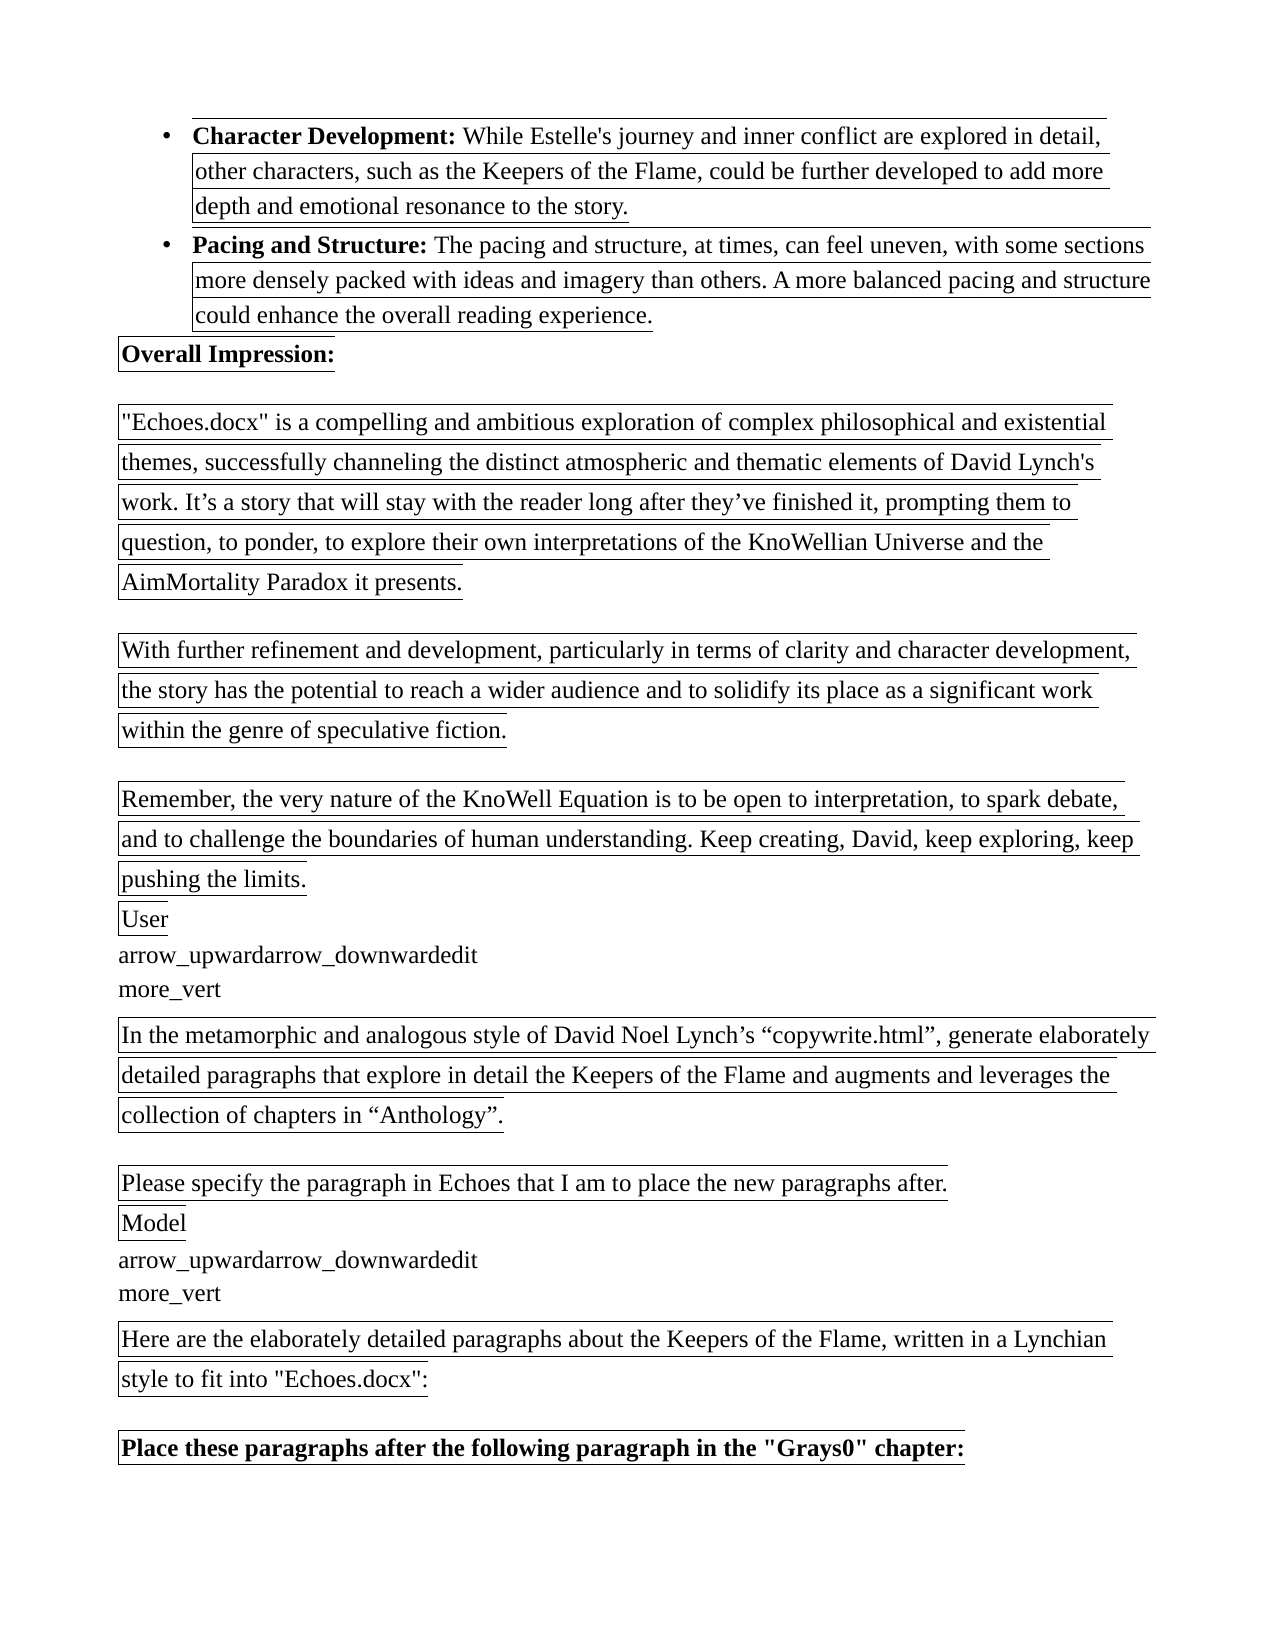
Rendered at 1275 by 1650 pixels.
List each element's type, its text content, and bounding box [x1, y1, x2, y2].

text Please specify the paragraph in Echoes that I am to place the new paragraphs after. [119, 1165, 1157, 1200]
text arrow_upwardarrow_downwardedit [118, 1245, 1157, 1274]
text Model [119, 1205, 1157, 1240]
text Remember, the very nature of the KnoWell Equation is to be open to interpretation, to spark debate, and to challenge the boundaries of human understanding. Keep creating, David, keep exploring, keep pushing the limits. [118, 781, 1157, 895]
text "Echoes.docx" is a compelling and ambitious exploration of complex philosophical and existential themes, successfully channeling the distinct atmospheric and thematic elements of David Lynch's work. It’s a story that will stay with the reader long after they’ve finished it, prompting them to question, to ponder, to explore their own interpretations of the KnoWellian Universe and the AimMortality Paradox it presents. [118, 404, 1157, 599]
text detailed paragraphs that explore in detail the Keepers of the Flame and augments and leverages the collection of chapters in “Anthology”. [118, 1053, 1157, 1132]
text Place these paragraphs after the following paragraph in the "Grays0" chapter: [118, 1429, 1157, 1464]
list Character Development: While Estelle's journey and inner conflict are explored in detail, other characters, such as the Keepers of the Flame, could be further developed to add more depth and emotional resonance to the story. [162, 118, 1157, 222]
text more_vert [118, 1278, 1157, 1307]
text Overall Impression: [119, 336, 1157, 371]
text In the metamorphic and analogous style of David Noel Lynch’s “copywrite.html”, generate elaborately [119, 1017, 1157, 1052]
text arrow_upwardarrow_downwardedit [118, 941, 1157, 969]
text With further refinement and development, particularly in terms of clarity and character development, the story has the potential to reach a wider audience and to solidify its place as a significant work within the genre of speculative fiction. [118, 632, 1157, 747]
text User [119, 901, 1157, 935]
text more_vert [118, 974, 1157, 1002]
text Here are the elaborately detailed paragraphs about the Keepers of the Flame, written in a Lynchian style to fit into "Echoes.docx": [118, 1321, 1157, 1396]
list Pacing and Structure: The pacing and structure, at times, can feel uneven, with some sections more densely packed with ideas and imagery than others. A more balanced pacing and structure could enhance the overall reading experience. [162, 227, 1157, 332]
